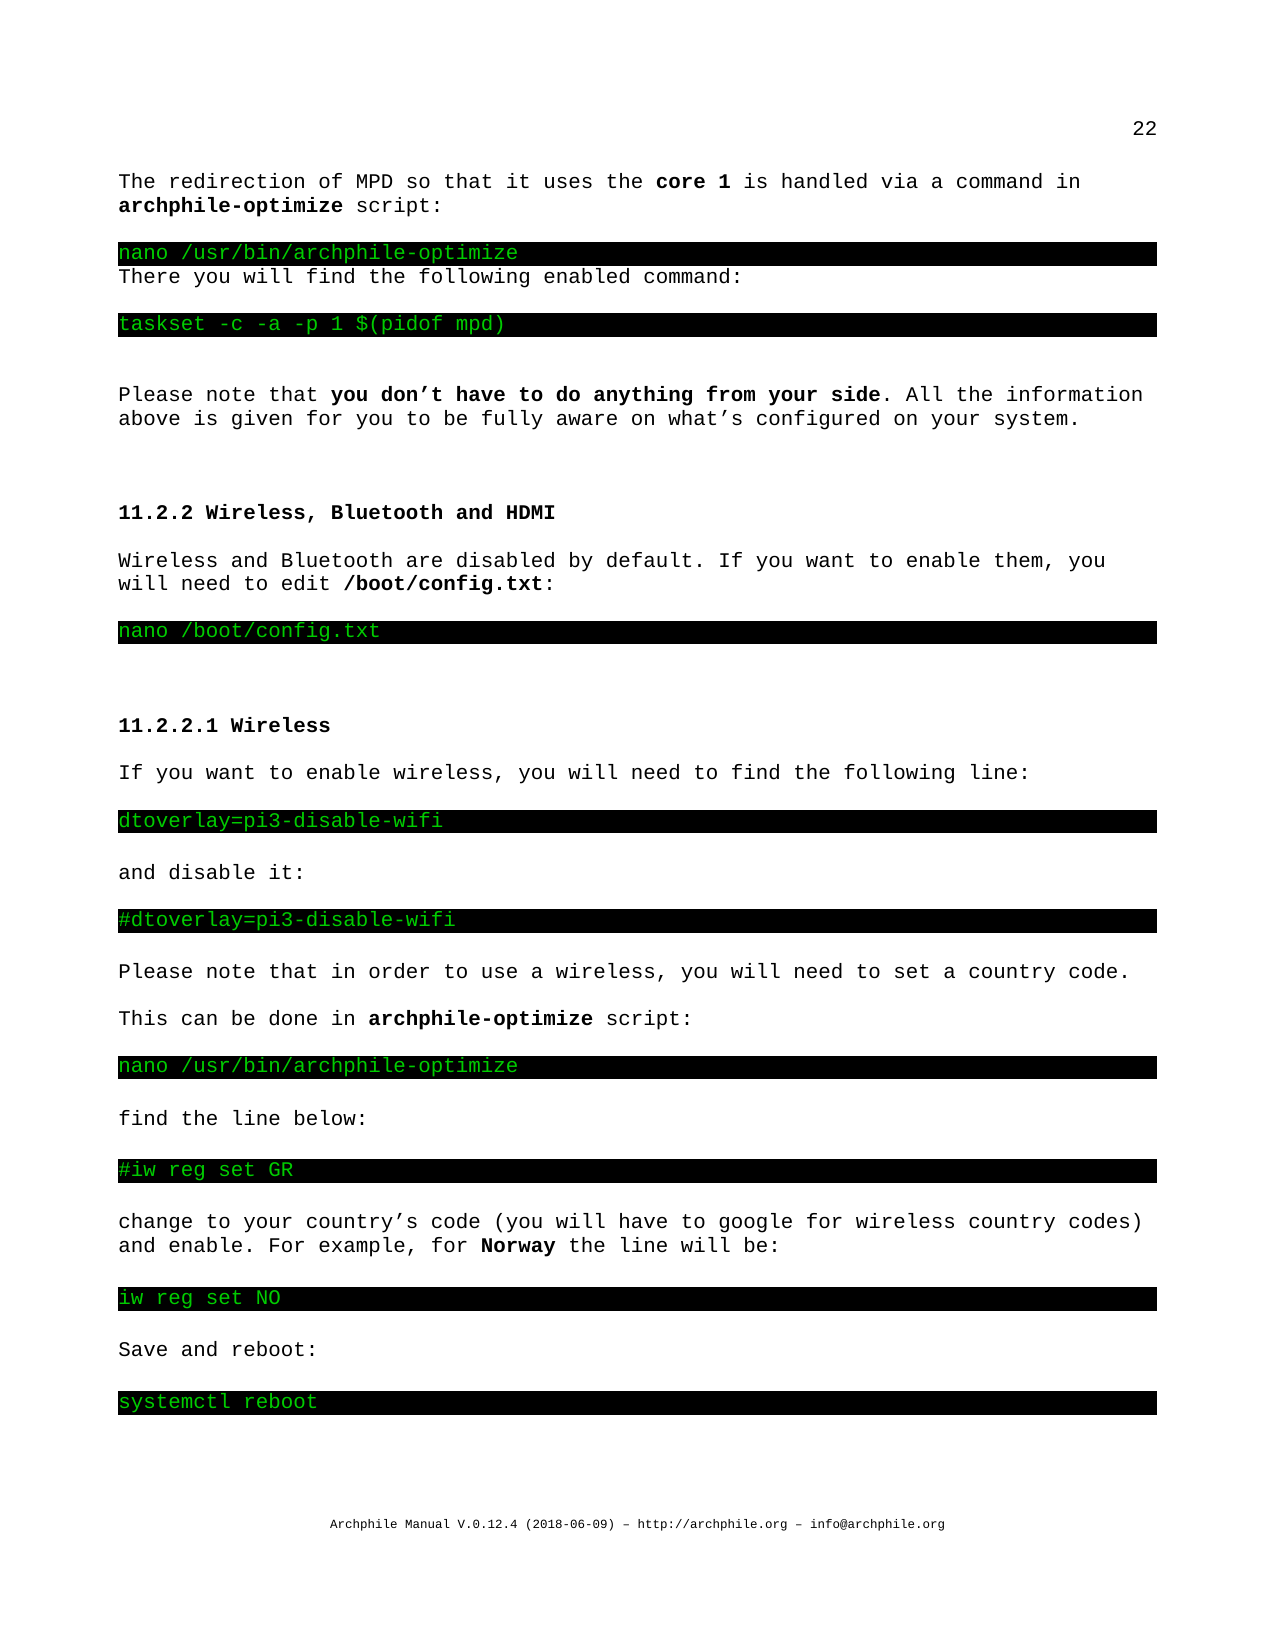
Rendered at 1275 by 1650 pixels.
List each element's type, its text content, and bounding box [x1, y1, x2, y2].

text change to your country’s code (you will have to google for wireless country codes) and enable. For example, for Norway the line will be: [118, 1211, 1157, 1259]
text nano /boot/config.txt [118, 621, 1157, 644]
text Please note that in order to use a wireless, you will need to set a country code. [118, 961, 1157, 984]
text 11.2.2 Wireless, Bluetooth and HDMI [118, 502, 1157, 526]
text Wireless and Bluetooth are disabled by default. If you want to enable them, you will need to edit /boot/config.txt: [118, 549, 1157, 597]
text nano /usr/bin/archphile-optimize [118, 1056, 1157, 1079]
text taskset -c -a -p 1 $(pidof mpd) [118, 313, 1157, 337]
text nano /usr/bin/archphile-optimize [118, 242, 1157, 266]
text #iw reg set GR [118, 1159, 1157, 1183]
text #dtoverlay=pi3-disable-wifi [118, 909, 1157, 933]
text iw reg set NO [118, 1287, 1157, 1311]
text Save and reboot: [118, 1339, 1157, 1363]
text systemctl reboot [118, 1391, 1157, 1415]
text 11.2.2.1 Wireless [118, 715, 1157, 739]
text dtoverlay=pi3-disable-wifi [118, 810, 1157, 833]
text The redirection of MPD so that it uses the core 1 is handled via a command in archphile-optimize script: [118, 171, 1157, 218]
text and disable it: [118, 862, 1157, 885]
text Please note that you don’t have to do anything from your side. All the information above is given for you to be fully aware on what’s configured on your system. [118, 384, 1157, 431]
text This can be done in archphile-optimize script: [118, 1008, 1157, 1032]
text If you want to enable wireless, you will need to find the following line: [118, 762, 1157, 786]
text There you will find the following enabled command: [118, 266, 1157, 289]
text find the line below: [118, 1107, 1157, 1131]
